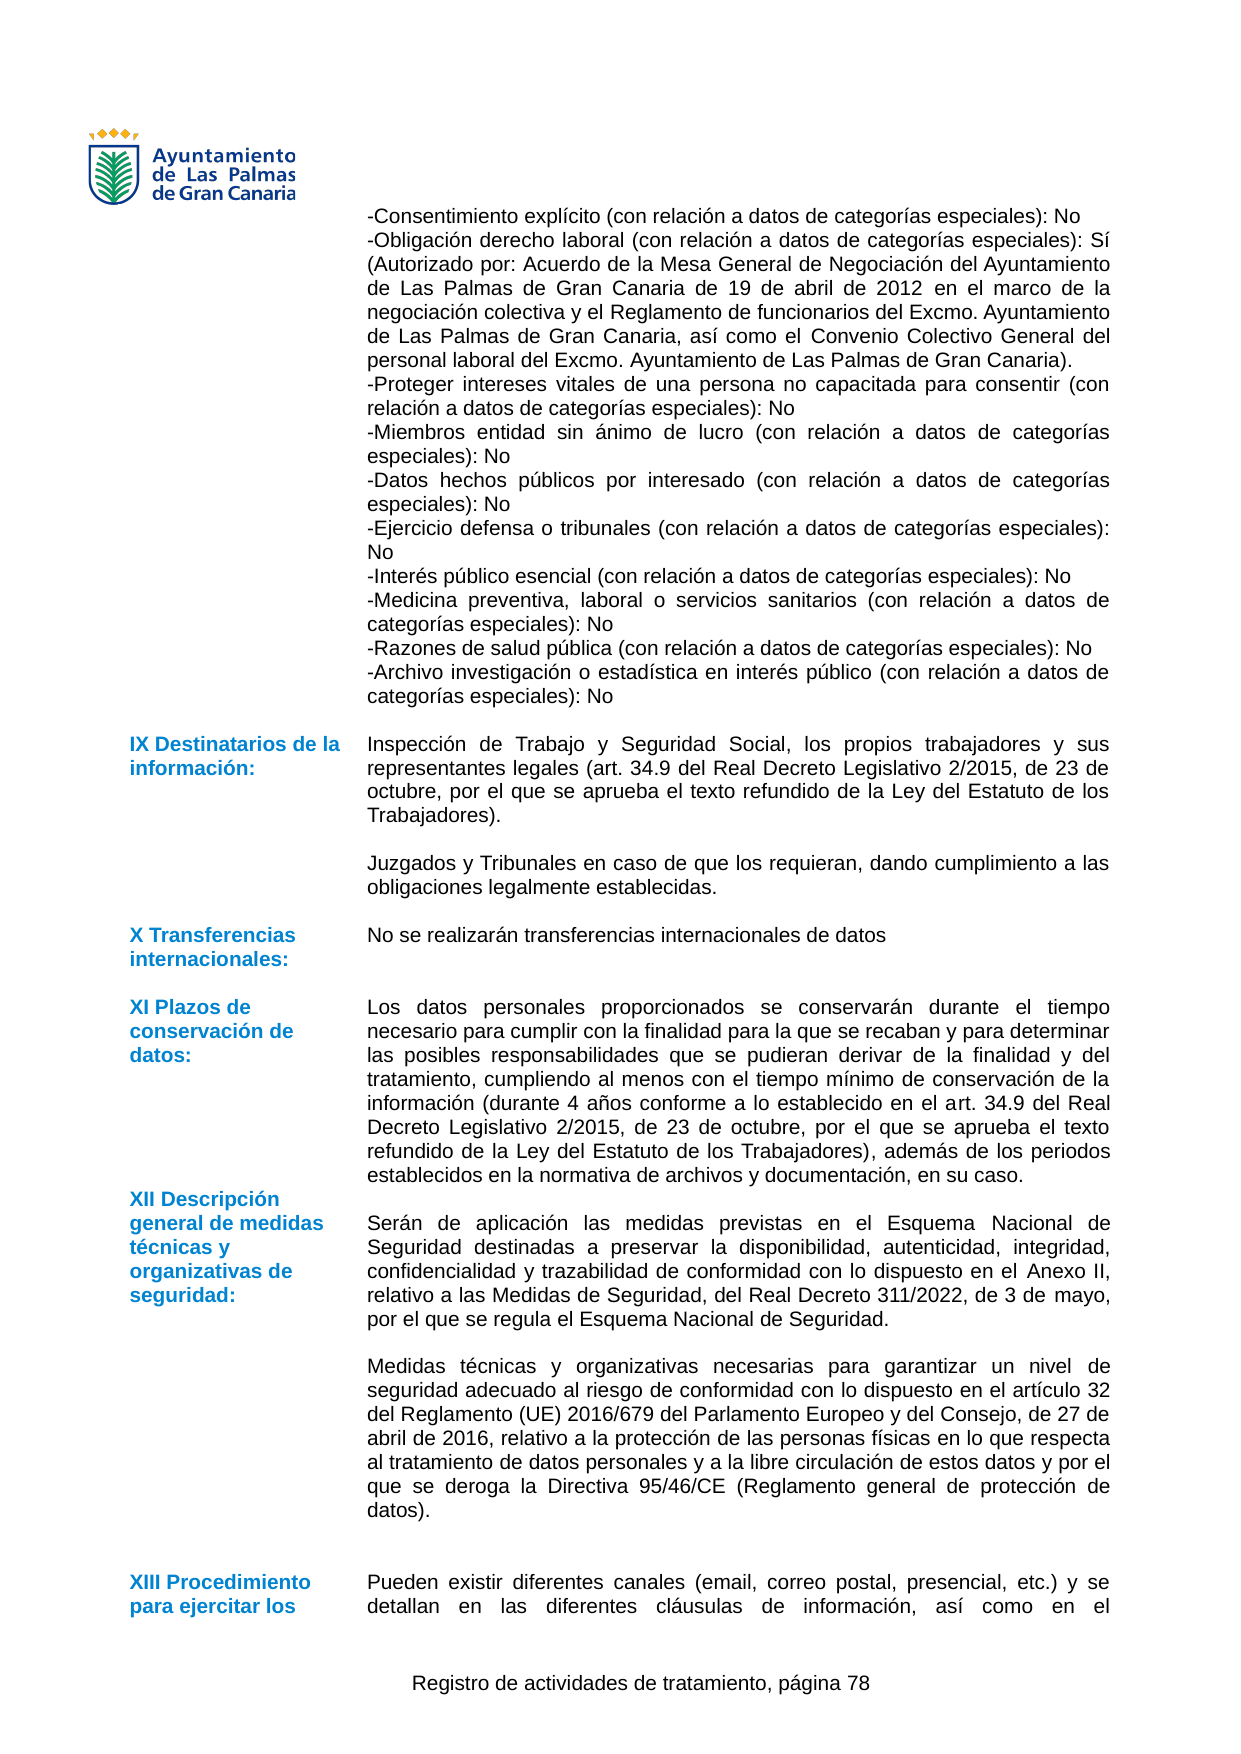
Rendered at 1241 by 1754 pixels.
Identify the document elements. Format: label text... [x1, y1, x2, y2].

table_cell X Transferencias internacionales: [118, 923, 356, 995]
table_cell Serán de aplicación las medidas previstas en el Esquema Nacional de Seguridad destinadas a preservar la disponibilidad, autenticidad, integridad, confidencialidad y trazabilidad de conformidad con lo dispuesto en el Anexo II, relativo a las Medidas de Seguridad, del Real Decreto 311/2022, de 3 de mayo, por el que se regula el Esquema Nacional de Seguridad. Medidas técnicas y organizativas necesarias para garantizar un nivel de seguridad adecuado al riesgo de conformidad con lo dispuesto en el artículo 32 del Reglamento (UE) 2016/679 del Parlamento Europeo y del Consejo, de 27 de abril de 2016, relativo a la protección de las personas físicas en lo que respecta al tratamiento de datos personales y a la libre circulación de estos datos y por el que se deroga la Directiva 95/46/CE (Reglamento general de protección de datos). [356, 1187, 1122, 1570]
picture [88, 128, 296, 205]
table_cell [118, 204, 356, 731]
table_cell Inspección de Trabajo y Seguridad Social, los propios trabajadores y sus representantes legales (art. 34.9 del Real Decreto Legislativo 2/2015, de 23 de octubre, por el que se aprueba el texto refundido de la Ley del Estatuto de los Trabajadores). Juzgados y Tribunales en caso de que los requieran, dando cumplimiento a las obligaciones legalmente establecidas. [356, 731, 1122, 923]
table_cell XI Plazos de conservación de datos: [118, 995, 356, 1187]
table_cell IX Destinatarios de la información: [118, 731, 356, 923]
table_cell -Consentimiento explícito (con relación a datos de categorías especiales): No -Obligación derecho laboral (con relación a datos de categorías especiales): Sí (Autorizado por: Acuerdo de la Mesa General de Negociación del Ayuntamiento de Las Palmas de Gran Canaria de 19 de abril de 2012 en el marco de la negociación colectiva y el Reglamento de funcionarios del Excmo. Ayuntamiento de Las Palmas de Gran Canaria, así como el Convenio Colectivo General del personal laboral del Excmo. Ayuntamiento de Las Palmas de Gran Canaria). -Proteger intereses vitales de una persona no capacitada para consentir (con relación a datos de categorías especiales): No -Miembros entidad sin ánimo de lucro (con relación a datos de categorías especiales): No -Datos hechos públicos por interesado (con relación a datos de categorías especiales): No -Ejercicio defensa o tribunales (con relación a datos de categorías especiales): No -Interés público esencial (con relación a datos de categorías especiales): No -Medicina preventiva, laboral o servicios sanitarios (con relación a datos de categorías especiales): No -Razones de salud pública (con relación a datos de categorías especiales): No -Archivo investigación o estadística en interés público (con relación a datos de categorías especiales): No [356, 204, 1122, 731]
table_cell XII Descripción general de medidas técnicas y organizativas de seguridad: [118, 1187, 356, 1570]
table_cell Los datos personales proporcionados se conservarán durante el tiempo necesario para cumplir con la finalidad para la que se recaban y para determinar las posibles responsabilidades que se pudieran derivar de la finalidad y del tratamiento, cumpliendo al menos con el tiempo mínimo de conservación de la información (durante 4 años conforme a lo establecido en el art. 34.9 del Real Decreto Legislativo 2/2015, de 23 de octubre, por el que se aprueba el texto refundido de la Ley del Estatuto de los Trabajadores), además de los periodos establecidos en la normativa de archivos y documentación, en su caso. [356, 995, 1122, 1187]
table_cell No se realizarán transferencias internacionales de datos [356, 923, 1122, 995]
table_cell Pueden existir diferentes canales (email, correo postal, presencial, etc.) y se detallan en las diferentes cláusulas de información, así como en el [356, 1570, 1122, 1618]
table_cell XIII Procedimiento para ejercitar los [118, 1570, 356, 1618]
